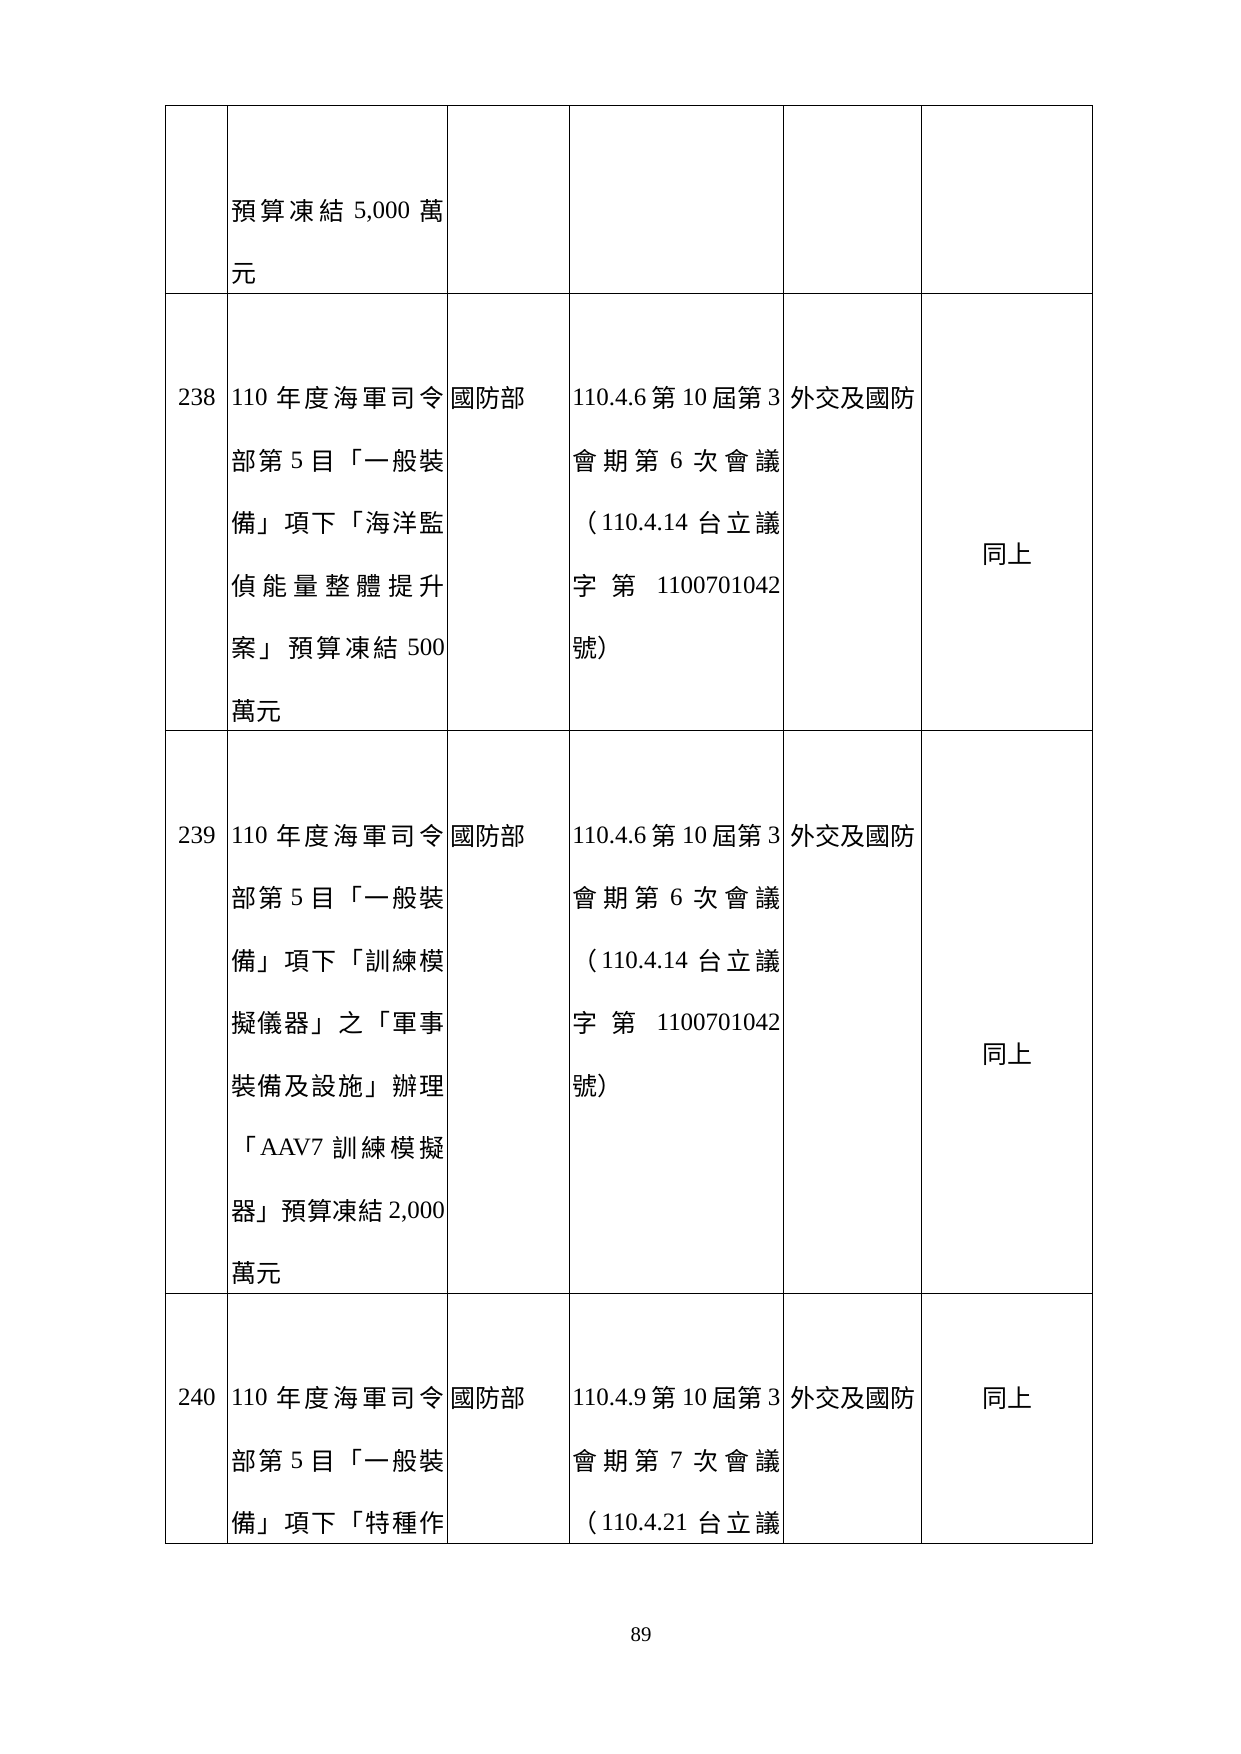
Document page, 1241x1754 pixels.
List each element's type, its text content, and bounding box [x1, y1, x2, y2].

table_cell [166, 294, 227, 730]
table_cell [570, 106, 783, 293]
table_cell 國防部 [448, 1294, 569, 1543]
table_cell [448, 106, 569, 293]
table_cell 國防部 [448, 731, 569, 1293]
table_cell 預算凍結5,000萬元 [228, 106, 447, 293]
table_cell 110年度海軍司令部第5目「一般裝備」項下「海洋監偵能量整體提升案」預算凍結500萬元 [228, 294, 447, 730]
table_cell 外交及國防 [784, 294, 921, 730]
table_cell 同上 [922, 731, 1092, 1293]
table_cell [922, 106, 1092, 293]
table_cell 同上 [922, 1294, 1092, 1543]
table_cell 110.4.6第10屆第3會期第6次會議（110.4.14台立議字第1100701042號） [570, 294, 783, 730]
table_cell 110年度海軍司令部第5目「一般裝備」項下「訓練模擬儀器」之「軍事裝備及設施」辦理「AAV7訓練模擬器」預算凍結2,000萬元 [228, 731, 447, 1293]
table_cell [166, 1294, 227, 1543]
table_cell 同上 [922, 294, 1092, 730]
table_cell 110.4.6第10屆第3會期第6次會議（110.4.14台立議字第1100701042號） [570, 731, 783, 1293]
table_cell [166, 731, 227, 1293]
table_cell 110年度海軍司令部第5目「一般裝備」項下「特種作 [228, 1294, 447, 1543]
table_cell 外交及國防 [784, 1294, 921, 1543]
table_cell 外交及國防 [784, 731, 921, 1293]
table_cell [784, 106, 921, 293]
table_cell [166, 106, 227, 293]
table_cell 國防部 [448, 294, 569, 730]
table_cell 110.4.9第10屆第3會期第7次會議（110.4.21台立議 [570, 1294, 783, 1543]
